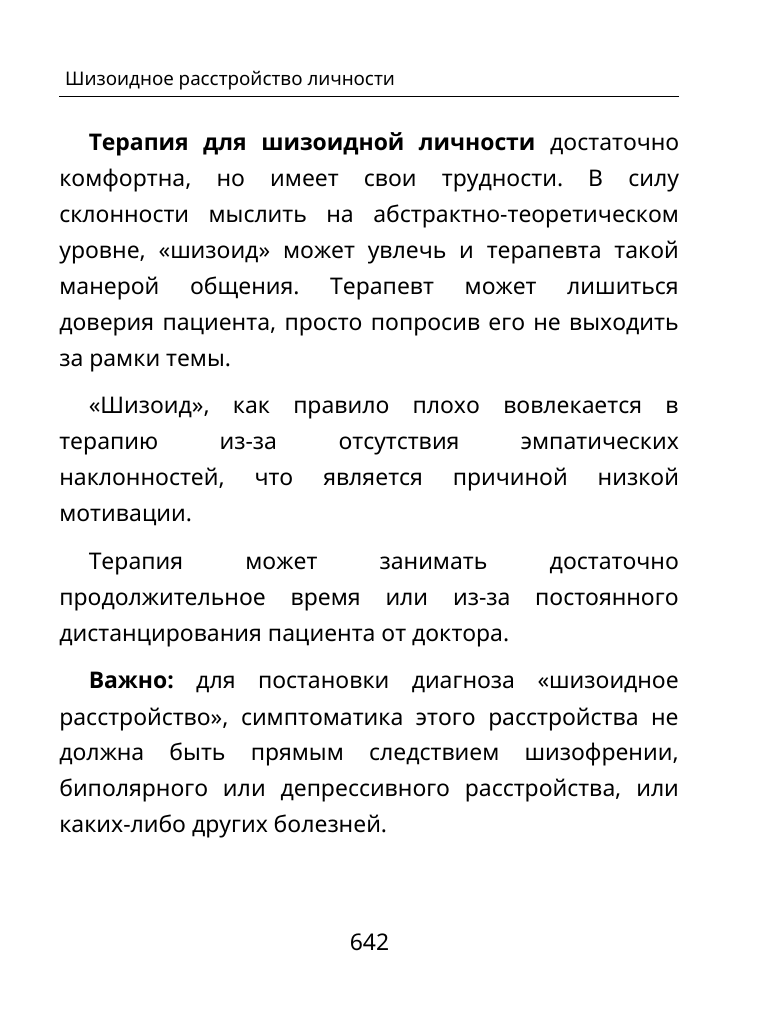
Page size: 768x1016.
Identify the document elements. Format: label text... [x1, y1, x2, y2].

text «Шизоид», как правило плохо вовлекается в терапию из-за отсутствия эмпатических наклонностей, что является причиной низкой мотивации. [59, 389, 679, 528]
text Терапия для шизоидной личности достаточно комфортна, но имеет свои трудности. В силу склонности мыслить на абстрактно-теоретическом уровне, «шизоид» может увлечь и терапевта такой манерой общения. Терапевт может лишиться доверия пациента, просто попросив его не выходить за рамки темы. [59, 126, 679, 373]
text Терапия может занимать достаточно продолжительное время или из-за постоянного дистанцирования пациента от доктора. [59, 545, 679, 648]
text Важно: для постановки диагноза «шизоидное расстройство», симптоматика этого расстройства не должна быть прямым следствием шизофрении, биполярного или депрессивного расстройства, или каких-либо других болезней. [59, 664, 679, 839]
